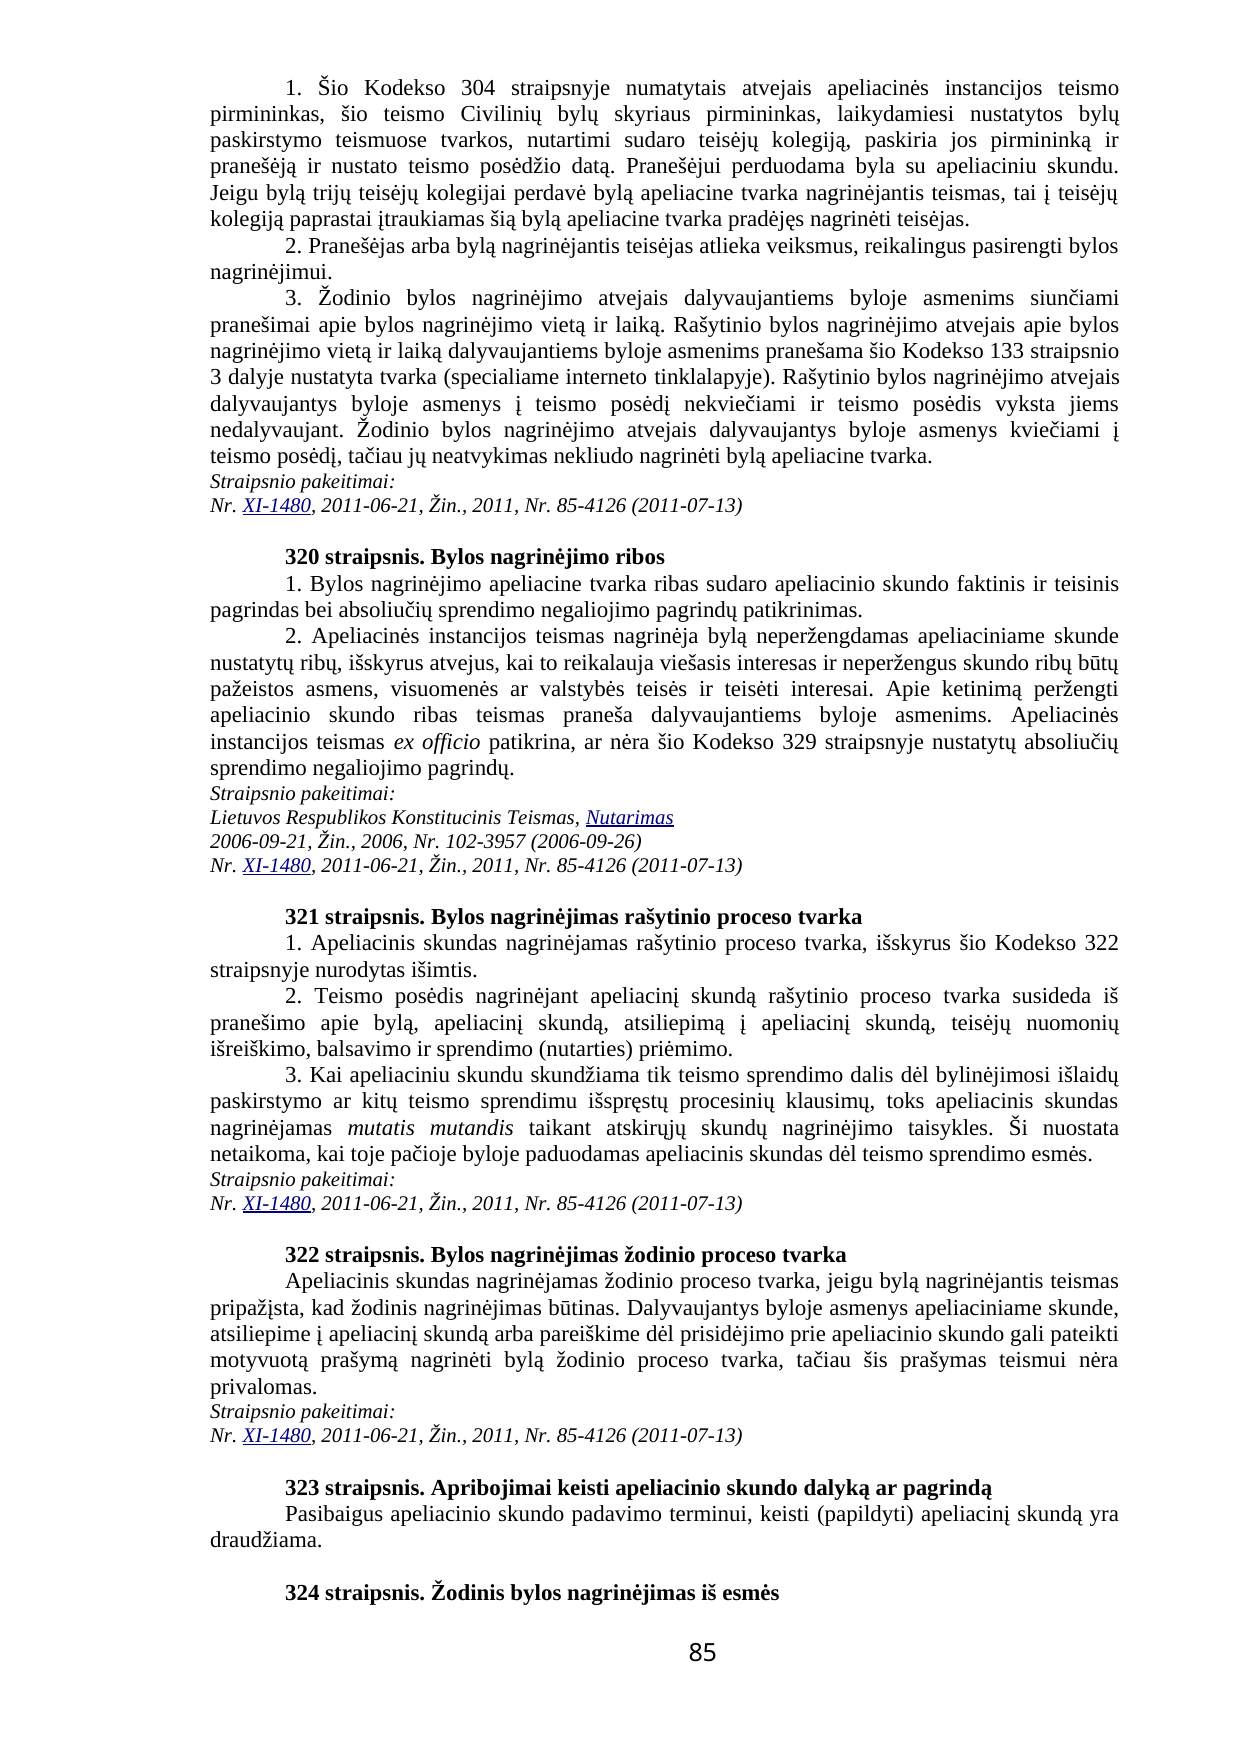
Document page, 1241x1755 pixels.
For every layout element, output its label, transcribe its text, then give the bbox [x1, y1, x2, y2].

text Nr. XI-1480, 2011-06-21, Žin., 2011, Nr. 85-4126 (2011-07-13) [210, 493, 1120, 517]
text 1. Apeliacinis skundas nagrinėjamas rašytinio proceso tvarka, išskyrus šio Kodekso 322 straipsnyje nurodytas išimtis. [210, 929, 1120, 982]
text 1. Šio Kodekso 304 straipsnyje numatytais atvejais apeliacinės instancijos teismo pirmininkas, šio teismo Civilinių bylų skyriaus pirmininkas, laikydamiesi nustatytos bylų paskirstymo teismuose tvarkos, nutartimi sudaro teisėjų kolegiją, paskiria jos pirmininką ir pranešėją ir nustato teismo posėdžio datą. Pranešėjui perduodama byla su apeliaciniu skundu. Jeigu bylą trijų teisėjų kolegijai perdavė bylą apeliacine tvarka nagrinėjantis teismas, tai į teisėjų kolegiją paprastai įtraukiamas šią bylą apeliacine tvarka pradėjęs nagrinėti teisėjas. [210, 73, 1120, 232]
text 1. Bylos nagrinėjimo apeliacine tvarka ribas sudaro apeliacinio skundo faktinis ir teisinis pagrindas bei absoliučių sprendimo negaliojimo pagrindų patikrinimas. [210, 570, 1120, 622]
text Nr. XI-1480, 2011-06-21, Žin., 2011, Nr. 85-4126 (2011-07-13) [210, 1191, 1120, 1215]
text 320 straipsnis. Bylos nagrinėjimo ribos [210, 543, 1120, 570]
text Straipsnio pakeitimai: [210, 469, 1120, 493]
text Straipsnio pakeitimai: [210, 781, 1120, 804]
text 2006-09-21, Žin., 2006, Nr. 102-3957 (2006-09-26) [210, 829, 1120, 853]
text 322 straipsnis. Bylos nagrinėjimas žodinio proceso tvarka [210, 1241, 1120, 1267]
text Nr. XI-1480, 2011-06-21, Žin., 2011, Nr. 85-4126 (2011-07-13) [210, 853, 1120, 877]
text 321 straipsnis. Bylos nagrinėjimas rašytinio proceso tvarka [210, 903, 1120, 929]
text 3. Žodinio bylos nagrinėjimo atvejais dalyvaujantiems byloje asmenims siunčiami pranešimai apie bylos nagrinėjimo vietą ir laiką. Rašytinio bylos nagrinėjimo atvejais apie bylos nagrinėjimo vietą ir laiką dalyvaujantiems byloje asmenims pranešama šio Kodekso 133 straipsnio 3 dalyje nustatyta tvarka (specialiame interneto tinklalapyje). Rašytinio bylos nagrinėjimo atvejais dalyvaujantys byloje asmenys į teismo posėdį nekviečiami ir teismo posėdis vyksta jiems nedalyvaujant. Žodinio bylos nagrinėjimo atvejais dalyvaujantys byloje asmenys kviečiami į teismo posėdį, tačiau jų neatvykimas nekliudo nagrinėti bylą apeliacine tvarka. [210, 284, 1120, 469]
text 323 straipsnis. Apribojimai keisti apeliacinio skundo dalyką ar pagrindą [210, 1474, 1120, 1500]
text 324 straipsnis. Žodinis bylos nagrinėjimas iš esmės [210, 1579, 1120, 1606]
text Pasibaigus apeliacinio skundo padavimo terminui, keisti (papildyti) apeliacinį skundą yra draudžiama. [210, 1500, 1120, 1553]
text 2. Apeliacinės instancijos teismas nagrinėja bylą neperžengdamas apeliaciniame skunde nustatytų ribų, išskyrus atvejus, kai to reikalauja viešasis interesas ir neperžengus skundo ribų būtų pažeistos asmens, visuomenės ar valstybės teisės ir teisėti interesai. Apie ketinimą peržengti apeliacinio skundo ribas teismas praneša dalyvaujantiems byloje asmenims. Apeliacinės instancijos teismas ex officio patikrina, ar nėra šio Kodekso 329 straipsnyje nustatytų absoliučių sprendimo negaliojimo pagrindų. [210, 622, 1120, 781]
text 2. Pranešėjas arba bylą nagrinėjantis teisėjas atlieka veiksmus, reikalingus pasirengti bylos nagrinėjimui. [210, 232, 1120, 284]
text 3. Kai apeliaciniu skundu skundžiama tik teismo sprendimo dalis dėl bylinėjimosi išlaidų paskirstymo ar kitų teismo sprendimu išspręstų procesinių klausimų, toks apeliacinis skundas nagrinėjamas mutatis mutandis taikant atskirųjų skundų nagrinėjimo taisykles. Ši nuostata netaikoma, kai toje pačioje byloje paduodamas apeliacinis skundas dėl teismo sprendimo esmės. [210, 1061, 1120, 1167]
text Straipsnio pakeitimai: [210, 1167, 1120, 1191]
text Nr. XI-1480, 2011-06-21, Žin., 2011, Nr. 85-4126 (2011-07-13) [210, 1423, 1120, 1447]
text 2. Teismo posėdis nagrinėjant apeliacinį skundą rašytinio proceso tvarka susideda iš pranešimo apie bylą, apeliacinį skundą, atsiliepimą į apeliacinį skundą, teisėjų nuomonių išreiškimo, balsavimo ir sprendimo (nutarties) priėmimo. [210, 982, 1120, 1061]
text Apeliacinis skundas nagrinėjamas žodinio proceso tvarka, jeigu bylą nagrinėjantis teismas pripažįsta, kad žodinis nagrinėjimas būtinas. Dalyvaujantys byloje asmenys apeliaciniame skunde, atsiliepime į apeliacinį skundą arba pareiškime dėl prisidėjimo prie apeliacinio skundo gali pateikti motyvuotą prašymą nagrinėti bylą žodinio proceso tvarka, tačiau šis prašymas teismui nėra privalomas. [210, 1267, 1120, 1399]
text Lietuvos Respublikos Konstitucinis Teismas, Nutarimas [210, 804, 1120, 829]
text Straipsnio pakeitimai: [210, 1399, 1120, 1423]
